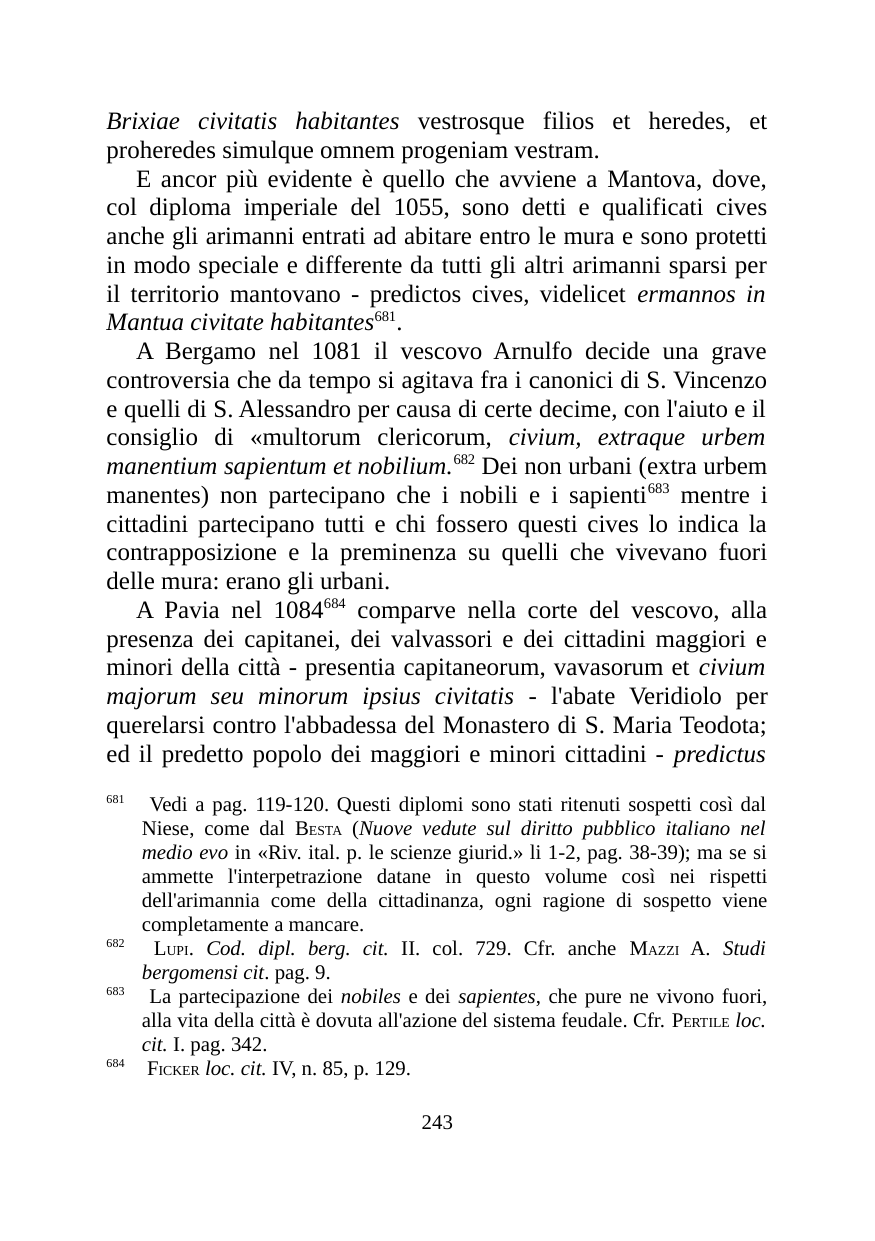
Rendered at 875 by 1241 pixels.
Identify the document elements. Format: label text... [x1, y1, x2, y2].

text Lupi. Cod. dipl. berg. cit. II. col. 729. Cfr. anche Mazzi A. Studi bergomensi cit. pag. 9. [106, 936, 768, 984]
text A Pavia nel 1084 comparve nella corte del vescovo, alla presenza dei capitanei, dei valvassori e dei cittadini maggiori e minori della città - presentia capitaneorum, vavasorum et civium majorum seu minorum ipsius civitatis - l'abate Veridiolo per querelarsi contro l'abbadessa del Monastero di S. Maria Teodota; ed il predetto popolo dei maggiori e minori cittadini - predictus [106, 595, 768, 767]
text La partecipazione dei nobiles e dei sapientes, che pure ne vivono fuori, alla vita della città è dovuta all'azione del sistema feudale. Cfr. Pertile loc. cit. I. pag. 342. [106, 984, 768, 1056]
text Brixiae civitatis habitantes vestrosque filios et heredes, et proheredes simulque omnem progeniam vestram. [106, 106, 768, 164]
text Vedi a pag. 119-120. Questi diplomi sono stati ritenuti sospetti così dal Niese, come dal Besta (Nuove vedute sul diritto pubblico italiano nel medio evo in «Riv. ital. p. le scienze giurid.» li 1-2, pag. 38-39); ma se si ammette l'interpetrazione datane in questo volume così nei rispetti dell'arimannia come della cittadinanza, ogni ragione di sospetto viene completamente a mancare. [106, 792, 768, 936]
text E ancor più evidente è quello che avviene a Mantova, dove, col diploma imperiale del 1055, sono detti e qualificati cives anche gli arimanni entrati ad abitare entro le mura e sono protetti in modo speciale e differente da tutti gli altri arimanni sparsi per il territorio mantovano - predictos cives, videlicet ermannos in Mantua civitate habitantes. [106, 164, 768, 336]
text A Bergamo nel 1081 il vescovo Arnulfo decide una grave controversia che da tempo si agitava fra i canonici di S. Vincenzo e quelli di S. Alessandro per causa di certe decime, con l'aiuto e il consiglio di «multorum clericorum, civium, extraque urbem manentium sapientum et nobilium. Dei non urbani (extra urbem manentes) non partecipano che i nobili e i sapienti mentre i cittadini partecipano tutti e chi fossero questi cives lo indica la contrapposizione e la preminenza su quelli che vivevano fuori delle mura: erano gli urbani. [106, 336, 768, 595]
text Ficker loc. cit. IV, n. 85, p. 129. [106, 1056, 768, 1080]
